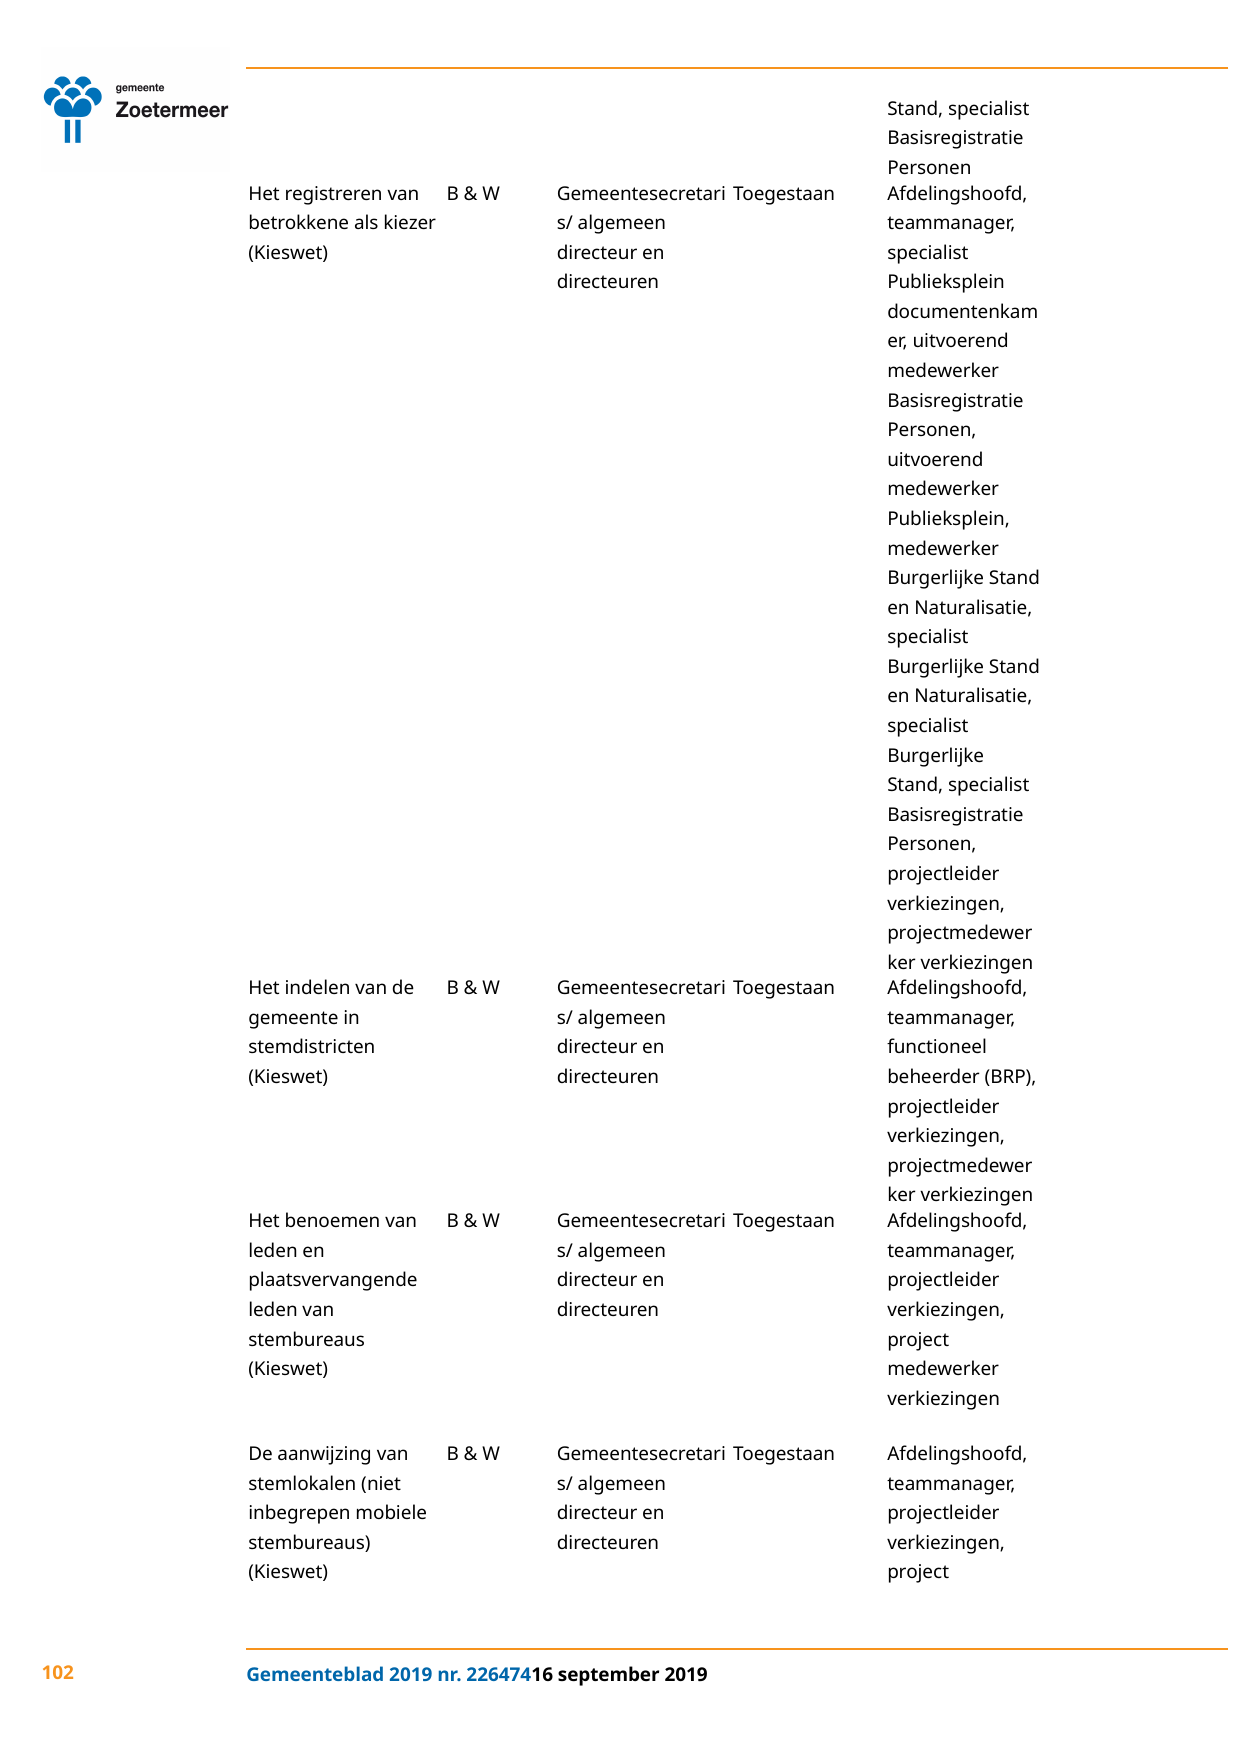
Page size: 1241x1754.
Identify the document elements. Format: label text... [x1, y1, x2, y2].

table_cell B & W [446, 1208, 557, 1440]
table_cell Afdelingshoofd, teammanager, projectleider verkiezingen, project medewerker verkiezingen [887, 1208, 1041, 1440]
table_cell [446, 95, 557, 180]
table_cell Toegestaan [733, 1208, 887, 1440]
table_cell Afdelingshoofd, teammanager, functioneel beheerder (BRP), projectleider verkiezingen, projectmedewerker verkiezingen [887, 975, 1041, 1207]
table_cell Het registreren van betrokkene als kiezer (Kieswet) [248, 180, 446, 974]
table_cell Gemeentesecretaris/ algemeen directeur en directeuren [557, 180, 733, 974]
table_cell Toegestaan [733, 1440, 887, 1584]
table_cell B & W [446, 975, 557, 1207]
table_cell [557, 95, 733, 180]
table_cell Afdelingshoofd, teammanager, projectleider verkiezingen, project [887, 1440, 1041, 1584]
table_cell Stand, specialist Basisregistratie Personen [887, 95, 1041, 180]
table_cell Gemeentesecretaris/ algemeen directeur en directeuren [557, 1208, 733, 1440]
table_cell Gemeentesecretaris/ algemeen directeur en directeuren [557, 1440, 733, 1584]
table_cell Gemeentesecretaris/ algemeen directeur en directeuren [557, 975, 733, 1207]
table_cell Toegestaan [733, 180, 887, 974]
table_cell Afdelingshoofd, teammanager, specialist Publieksplein documentenkamer, uitvoerend medewerker Basisregistratie Personen, uitvoerend medewerker Publieksplein, medewerker Burgerlijke Stand en Naturalisatie, specialist Burgerlijke Stand en Naturalisatie, specialist Burgerlijke Stand, specialist Basisregistratie Personen, projectleider verkiezingen, projectmedewerker verkiezingen [887, 180, 1041, 974]
table_cell B & W [446, 180, 557, 974]
table_cell Het indelen van de gemeente in stemdistricten (Kieswet) [248, 975, 446, 1207]
table_cell B & W [446, 1440, 557, 1584]
table_cell De aanwijzing van stemlokalen (niet inbegrepen mobiele stembureaus) (Kieswet) [248, 1440, 446, 1584]
table_cell [733, 95, 887, 180]
table_cell Het benoemen van leden en plaatsvervangende leden van stembureaus (Kieswet) [248, 1208, 446, 1440]
table_cell [248, 95, 446, 180]
table_cell Toegestaan [733, 975, 887, 1207]
picture [41, 47, 231, 172]
